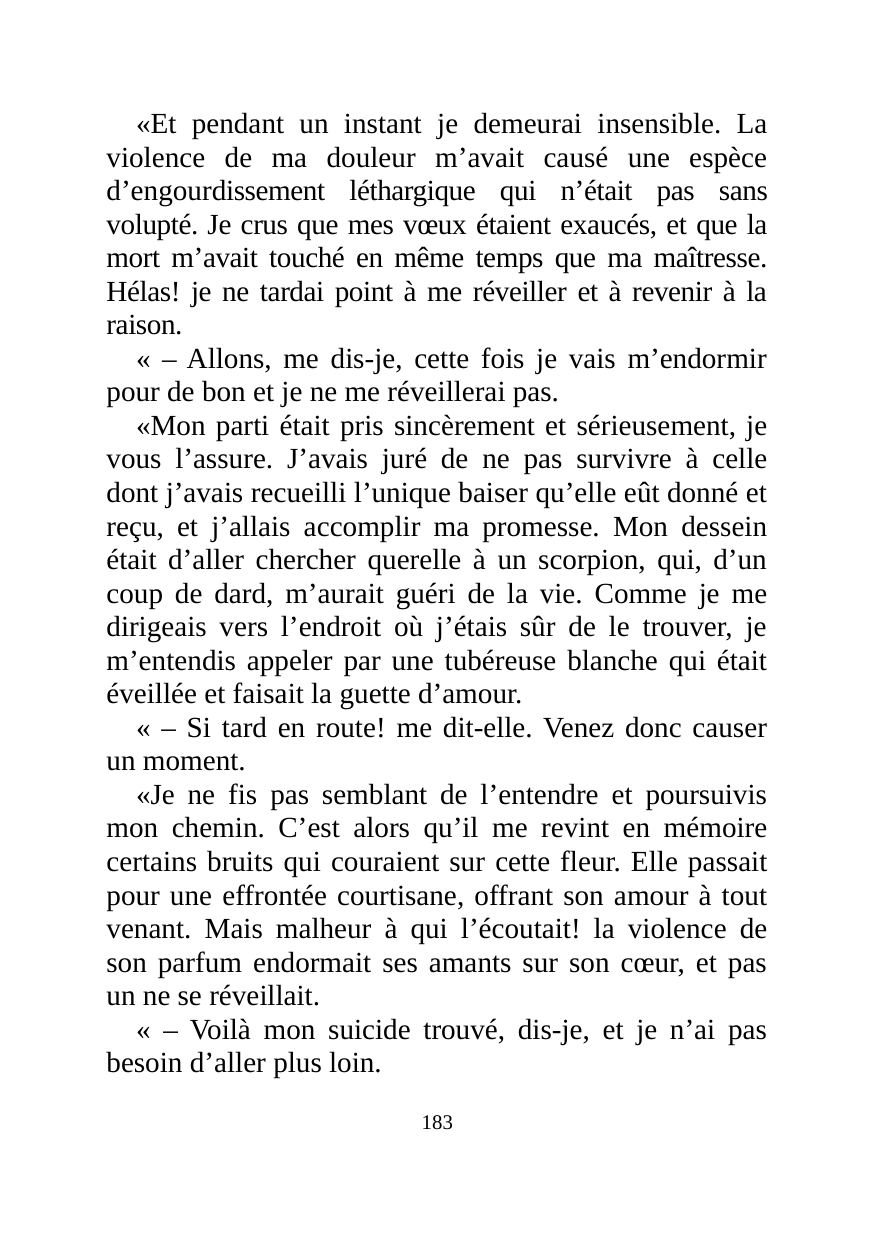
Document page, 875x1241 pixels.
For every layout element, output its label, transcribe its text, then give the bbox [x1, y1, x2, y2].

text « ‒ Allons, me dis-je, cette fois je vais m’endormir pour de bon et je ne me réveillerai pas. [106, 341, 768, 408]
text « ‒ Si tard en route! me dit-elle. Venez donc causer un moment. [106, 710, 768, 777]
text « ‒ Voilà mon suicide trouvé, dis-je, et je n’ai pas besoin d’aller plus loin. [106, 1012, 768, 1079]
text «Mon parti était pris sincèrement et sérieusement, je vous l’assure. J’avais juré de ne pas survivre à celle dont j’avais recueilli l’unique baiser qu’elle eût donné et reçu, et j’allais accomplir ma promesse. Mon dessein était d’aller chercher querelle à un scorpion, qui, d’un coup de dard, m’aurait guéri de la vie. Comme je me dirigeais vers l’endroit où j’étais sûr de le trouver, je m’entendis appeler par une tubéreuse blanche qui était éveillée et faisait la guette d’amour. [106, 408, 768, 710]
text «Et pendant un instant je demeurai insensible. La violence de ma douleur m’avait causé une espèce d’engourdissement léthargique qui n’était pas sans volupté. Je crus que mes vœux étaient exaucés, et que la mort m’avait touché en même temps que ma maîtresse. Hélas! je ne tardai point à me réveiller et à revenir à la raison. [106, 106, 768, 341]
text «Je ne fis pas semblant de l’entendre et poursuivis mon chemin. C’est alors qu’il me revint en mémoire certains bruits qui couraient sur cette fleur. Elle passait pour une effrontée courtisane, offrant son amour à tout venant. Mais malheur à qui l’écoutait! la violence de son parfum endormait ses amants sur son cœur, et pas un ne se réveillait. [106, 777, 768, 1012]
